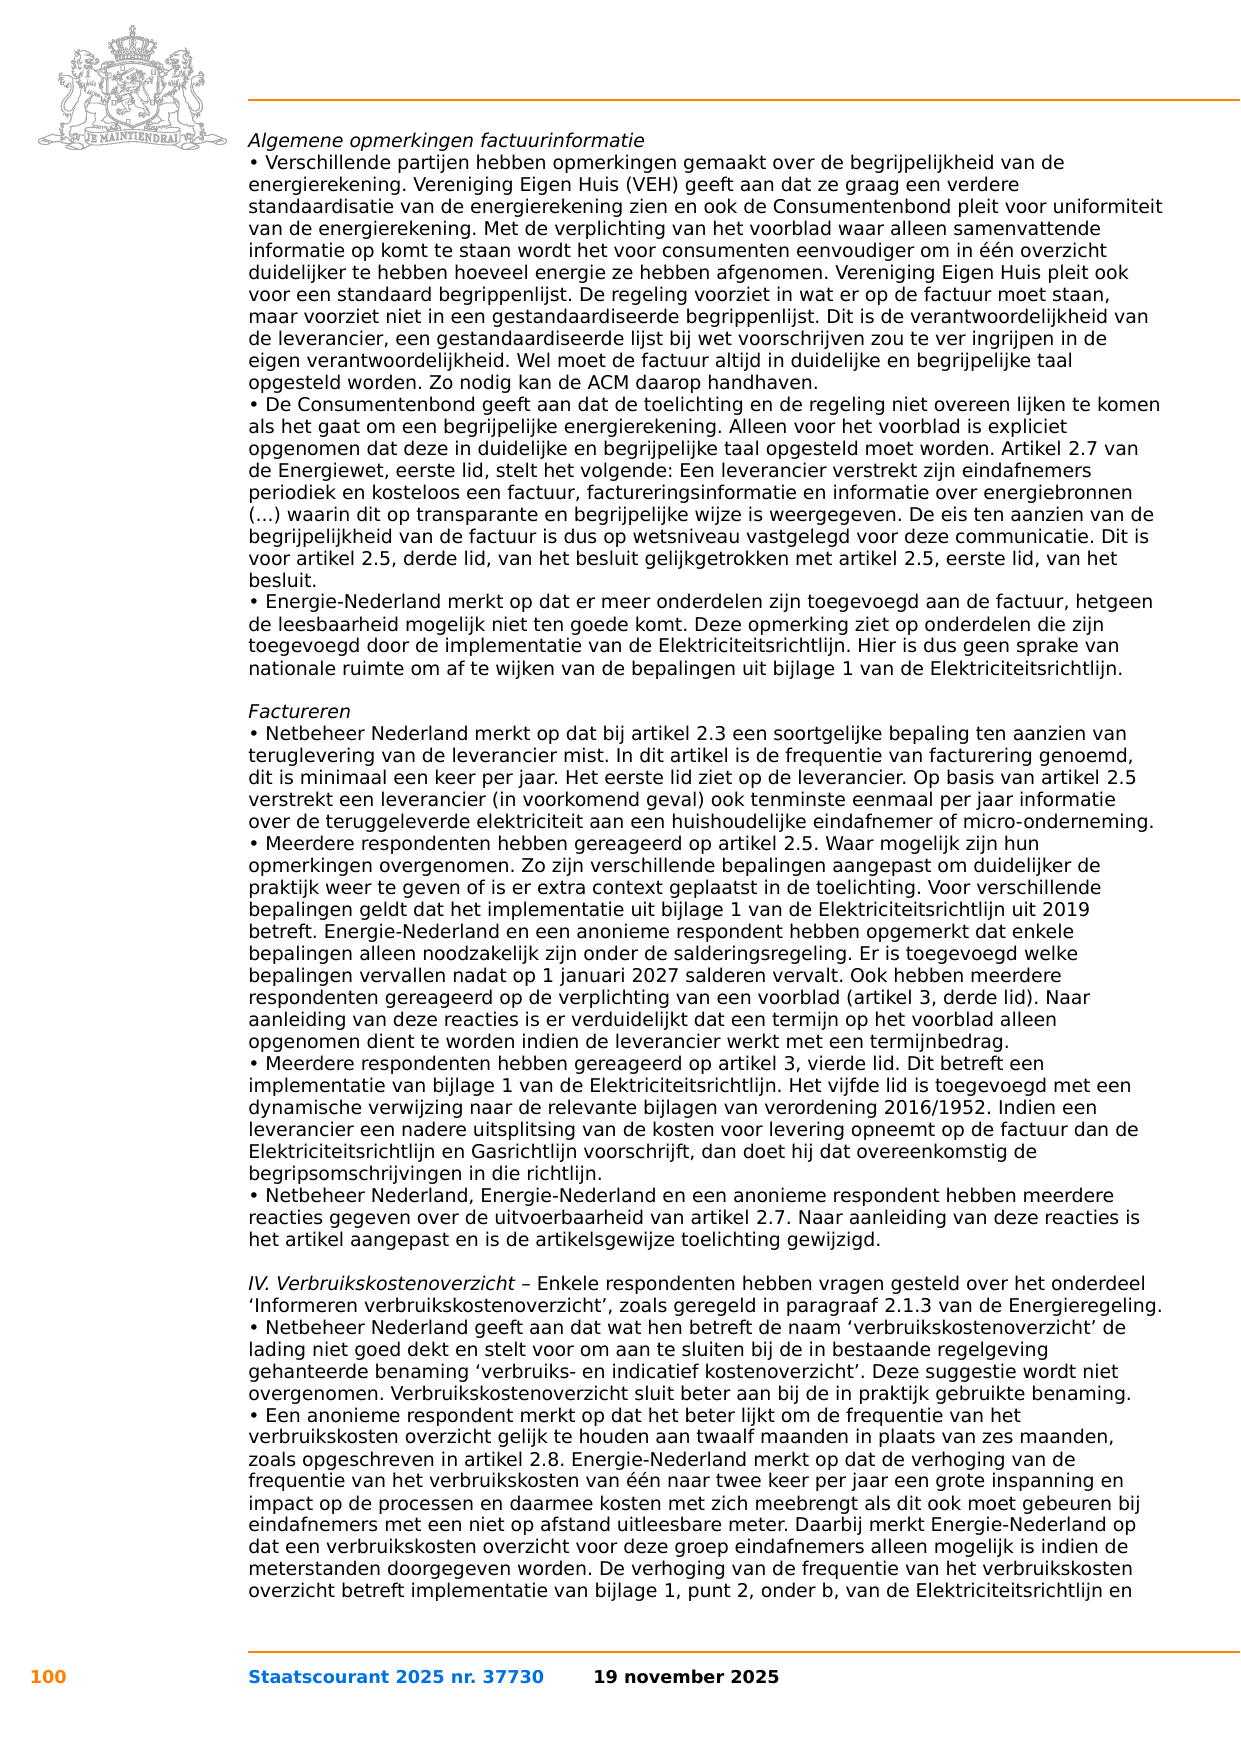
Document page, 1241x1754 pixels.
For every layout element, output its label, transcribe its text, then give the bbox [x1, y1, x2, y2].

text • Netbeheer Nederland geeft aan dat wat hen betreft de naam ‘verbruikskostenoverzicht’ de lading niet goed dekt en stelt voor om aan te sluiten bij de in bestaande regelgeving gehanteerde benaming ‘verbruiks- en indicatief kostenoverzicht’. Deze suggestie wordt niet overgenomen. Verbruikskostenoverzicht sluit beter aan bij de in praktijk gebruikte benaming. [248, 1317, 1163, 1404]
picture [38, 25, 227, 150]
text • Meerdere respondenten hebben gereageerd op artikel 2.5. Waar mogelijk zijn hun opmerkingen overgenomen. Zo zijn verschillende bepalingen aangepast om duidelijker de praktijk weer te geven of is er extra context geplaatst in de toelichting. Voor verschillende bepalingen geldt dat het implementatie uit bijlage 1 van de Elektriciteitsrichtlijn uit 2019 betreft. Energie-Nederland en een anonieme respondent hebben opgemerkt dat enkele bepalingen alleen noodzakelijk zijn onder de salderingsregeling. Er is toegevoegd welke bepalingen vervallen nadat op 1 januari 2027 salderen vervalt. Ook hebben meerdere respondenten gereageerd op de verplichting van een voorblad (artikel 3, derde lid). Naar aanleiding van deze reacties is er verduidelijkt dat een termijn op het voorblad alleen opgenomen dient te worden indien de leverancier werkt met een termijnbedrag. [248, 833, 1163, 1053]
text IV. Verbruikskostenoverzicht – Enkele respondenten hebben vragen gesteld over het onderdeel ‘Informeren verbruikskostenoverzicht’, zoals geregeld in paragraaf 2.1.3 van de Energieregeling. [248, 1273, 1163, 1317]
text • Netbeheer Nederland merkt op dat bij artikel 2.3 een soortgelijke bepaling ten aanzien van teruglevering van de leverancier mist. In dit artikel is de frequentie van facturering genoemd, dit is minimaal een keer per jaar. Het eerste lid ziet op de leverancier. Op basis van artikel 2.5 verstrekt een leverancier (in voorkomend geval) ook tenminste eenmaal per jaar informatie over de teruggeleverde elektriciteit aan een huishoudelijke eindafnemer of micro-onderneming. [248, 723, 1163, 833]
text • Netbeheer Nederland, Energie-Nederland en een anonieme respondent hebben meerdere reacties gegeven over de uitvoerbaarheid van artikel 2.7. Naar aanleiding van deze reacties is het artikel aangepast en is de artikelsgewijze toelichting gewijzigd. [248, 1185, 1163, 1251]
subtitle Factureren [248, 701, 1163, 723]
text • Een anonieme respondent merkt op dat het beter lijkt om de frequentie van het verbruikskosten overzicht gelijk te houden aan twaalf maanden in plaats van zes maanden, zoals opgeschreven in artikel 2.8. Energie-Nederland merkt op dat de verhoging van de frequentie van het verbruikskosten van één naar twee keer per jaar een grote inspanning en impact op de processen en daarmee kosten met zich meebrengt als dit ook moet gebeuren bij eindafnemers met een niet op afstand uitleesbare meter. Daarbij merkt Energie-Nederland op dat een verbruikskosten overzicht voor deze groep eindafnemers alleen mogelijk is indien de meterstanden doorgegeven worden. De verhoging van de frequentie van het verbruikskosten overzicht betreft implementatie van bijlage 1, punt 2, onder b, van de Elektriciteitsrichtlijn en [248, 1404, 1163, 1602]
text • Meerdere respondenten hebben gereageerd op artikel 3, vierde lid. Dit betreft een implementatie van bijlage 1 van de Elektriciteitsrichtlijn. Het vijfde lid is toegevoegd met een dynamische verwijzing naar de relevante bijlagen van verordening 2016/1952. Indien een leverancier een nadere uitsplitsing van de kosten voor levering opneemt op de factuur dan de Elektriciteitsrichtlijn en Gasrichtlijn voorschrijft, dan doet hij dat overeenkomstig de begripsomschrijvingen in die richtlijn. [248, 1053, 1163, 1185]
text • Verschillende partijen hebben opmerkingen gemaakt over de begrijpelijkheid van de energierekening. Vereniging Eigen Huis (VEH) geeft aan dat ze graag een verdere standaardisatie van de energierekening zien en ook de Consumentenbond pleit voor uniformiteit van de energierekening. Met de verplichting van het voorblad waar alleen samenvattende informatie op komt te staan wordt het voor consumenten eenvoudiger om in één overzicht duidelijker te hebben hoeveel energie ze hebben afgenomen. Vereniging Eigen Huis pleit ook voor een standaard begrippenlijst. De regeling voorziet in wat er op de factuur moet staan, maar voorziet niet in een gestandaardiseerde begrippenlijst. Dit is de verantwoordelijkheid van de leverancier, een gestandaardiseerde lijst bij wet voorschrijven zou te ver ingrijpen in de eigen verantwoordelijkheid. Wel moet de factuur altijd in duidelijke en begrijpelijke taal opgesteld worden. Zo nodig kan de ACM daarop handhaven. [248, 152, 1163, 394]
text • Energie-Nederland merkt op dat er meer onderdelen zijn toegevoegd aan de factuur, hetgeen de leesbaarheid mogelijk niet ten goede komt. Deze opmerking ziet op onderdelen die zijn toegevoegd door de implementatie van de Elektriciteitsrichtlijn. Hier is dus geen sprake van nationale ruimte om af te wijken van de bepalingen uit bijlage 1 van de Elektriciteitsrichtlijn. [248, 591, 1163, 679]
subtitle Algemene opmerkingen factuurinformatie [248, 130, 1163, 152]
text • De Consumentenbond geeft aan dat de toelichting en de regeling niet overeen lijken te komen als het gaat om een begrijpelijke energierekening. Alleen voor het voorblad is expliciet opgenomen dat deze in duidelijke en begrijpelijke taal opgesteld moet worden. Artikel 2.7 van de Energiewet, eerste lid, stelt het volgende: Een leverancier verstrekt zijn eindafnemers periodiek en kosteloos een factuur, factureringsinformatie en informatie over energiebronnen (...) waarin dit op transparante en begrijpelijke wijze is weergegeven. De eis ten aanzien van de begrijpelijkheid van de factuur is dus op wetsniveau vastgelegd voor deze communicatie. Dit is voor artikel 2.5, derde lid, van het besluit gelijkgetrokken met artikel 2.5, eerste lid, van het besluit. [248, 394, 1163, 591]
